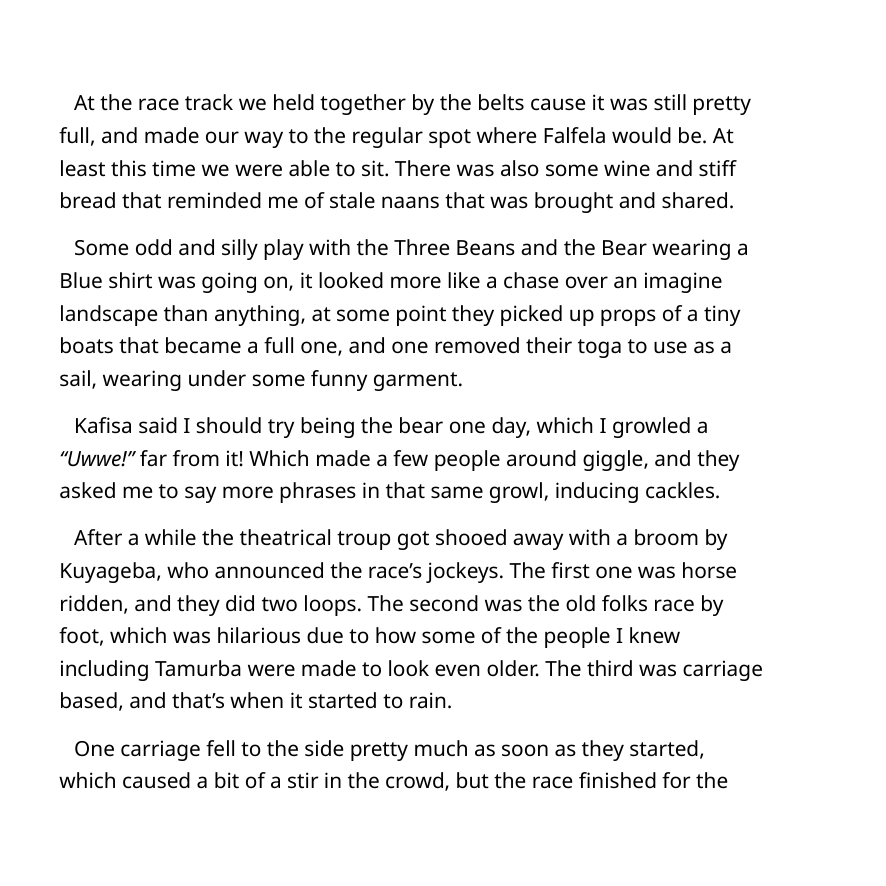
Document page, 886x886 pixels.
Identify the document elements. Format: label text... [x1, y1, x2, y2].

text At the race track we held together by the belts cause it was still pretty full, and made our way to the regular spot where Falfela would be. At least this time we were able to sit. There was also some wine and stiff bread that reminded me of stale naans that was brought and shared. [59, 88, 768, 215]
text After a while the theatrical troup got shooed away with a broom by Kuyageba, who announced the race’s jockeys. The first one was horse ridden, and they did two loops. The second was the old folks race by foot, which was hilarious due to how some of the people I knew including Tamurba were made to look even older. The third was carriage based, and that’s when it started to rain. [59, 523, 768, 715]
text Some odd and silly play with the Three Beans and the Bear wearing a Blue shirt was going on, it looked more like a chase over an imagine landscape than anything, at some point they picked up props of a tiny boats that became a full one, and one removed their toga to use as a sail, wearing under some funny garment. [59, 233, 768, 392]
text One carriage fell to the side pretty much as soon as they started, which caused a bit of a stir in the crowd, but the race finished for the [59, 734, 768, 795]
text Kafisa said I should try being the bear one day, which I growled a “Uwwe!” far from it! Which made a few people around giggle, and they asked me to say more phrases in that same growl, inducing cackles. [59, 411, 768, 505]
